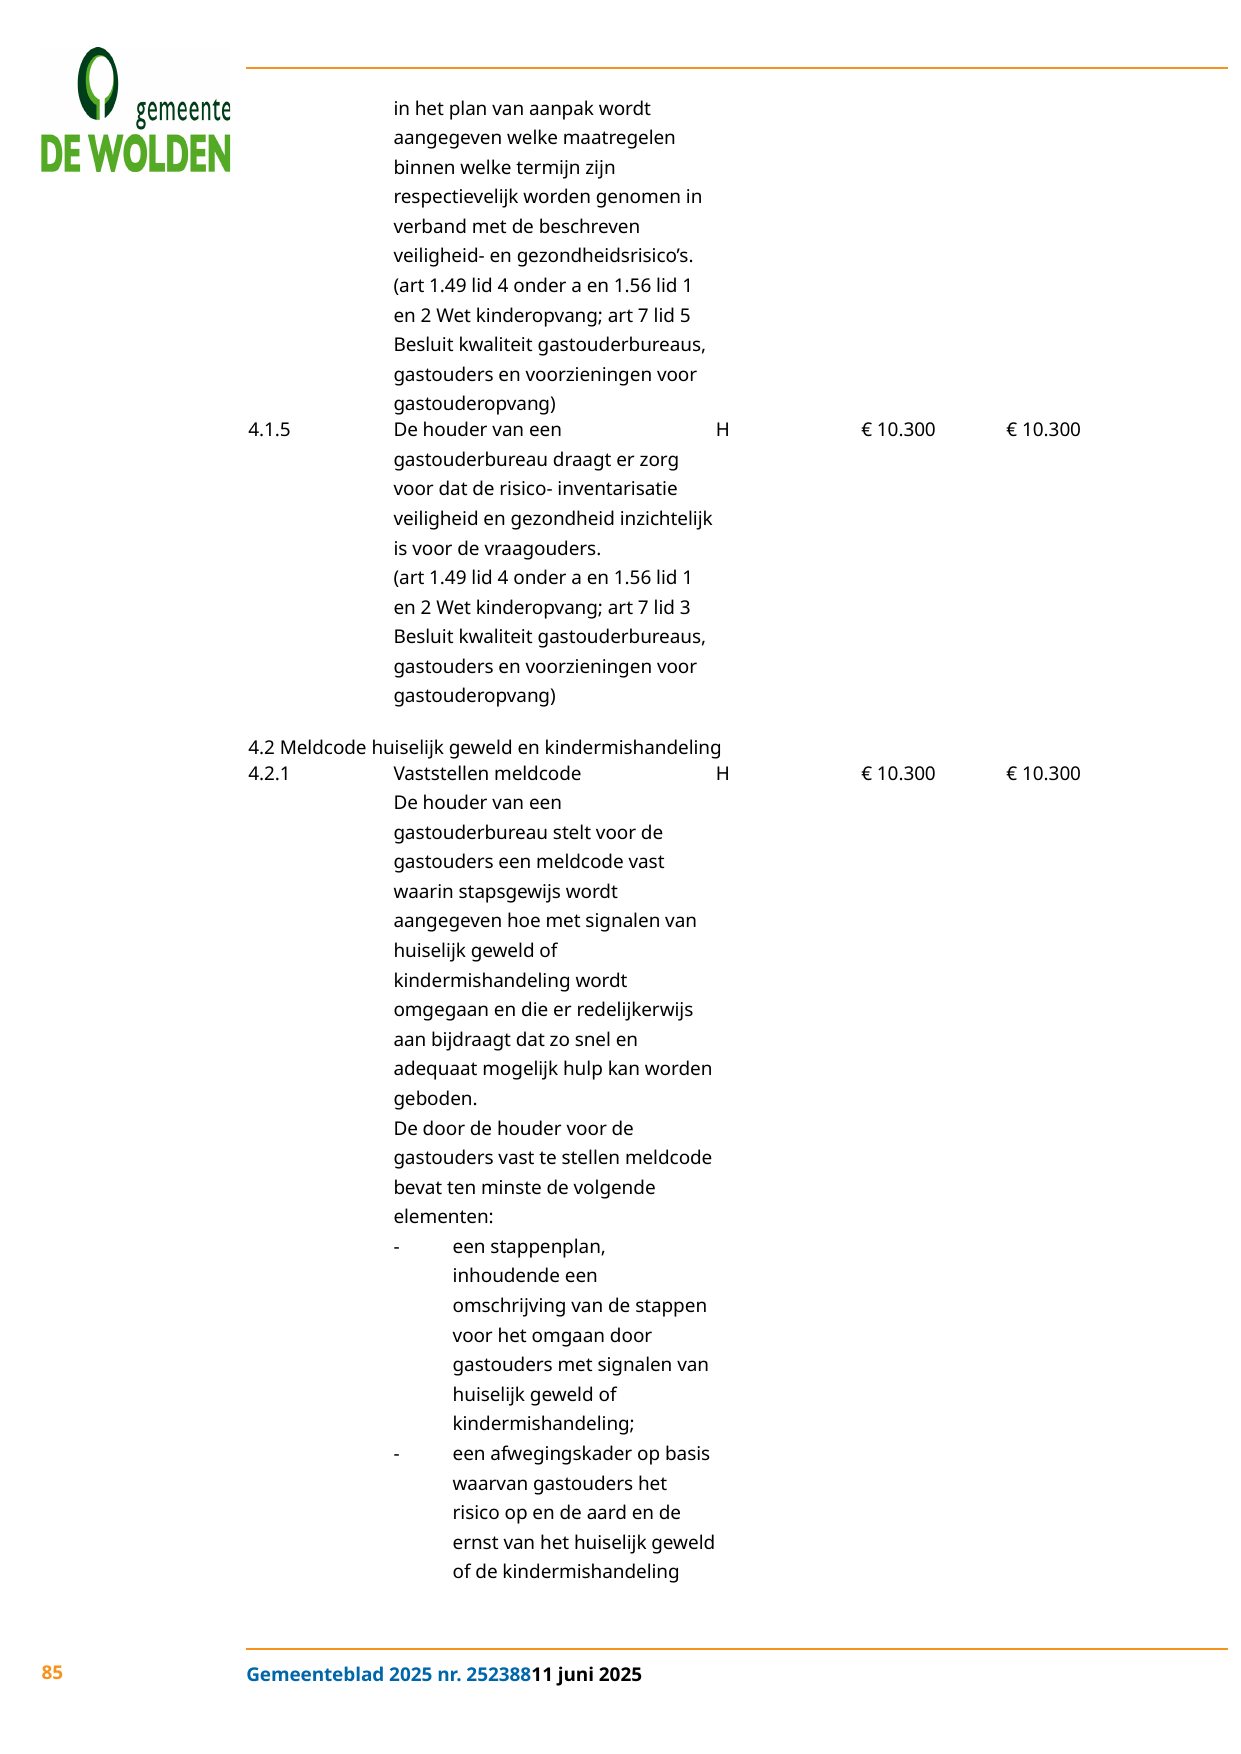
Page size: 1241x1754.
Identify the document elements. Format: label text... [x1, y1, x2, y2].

picture [41, 47, 231, 172]
table_cell [716, 95, 861, 416]
table_cell € 10.300 [1006, 416, 1152, 708]
table_cell H [716, 760, 861, 1584]
table_cell in het plan van aanpak wordt aangegeven welke maatregelen binnen welke termijn zijn respectievelijk worden genomen in verband met de beschreven veiligheid- en gezondheidsrisico’s. (art 1.49 lid 4 onder a en 1.56 lid 1 en 2 Wet kinderopvang; art 7 lid 5 Besluit kwaliteit gastouderbureaus, gastouders en voorzieningen voor gastouderopvang) [393, 95, 716, 416]
table_cell [716, 708, 861, 734]
table_cell 4.2.1 [248, 760, 393, 1584]
table_cell De houder van een gastouderbureau draagt er zorg voor dat de risico- inventarisatie veiligheid en gezondheid inzichtelijk is voor de vraagouders. (art 1.49 lid 4 onder a en 1.56 lid 1 en 2 Wet kinderopvang; art 7 lid 3 Besluit kwaliteit gastouderbureaus, gastouders en voorzieningen voor gastouderopvang) [393, 416, 716, 708]
table_cell H [716, 416, 861, 708]
table_cell [248, 708, 393, 734]
table_cell [1006, 95, 1152, 416]
table_cell € 10.300 [1006, 760, 1152, 1584]
table_cell Vaststellen meldcode De houder van een gastouderbureau stelt voor de gastouders een meldcode vast waarin stapsgewijs wordt aangegeven hoe met signalen van huiselijk geweld of kindermishandeling wordt omgegaan en die er redelijkerwijs aan bijdraagt dat zo snel en adequaat mogelijk hulp kan worden geboden. De door de houder voor de gastouders vast te stellen meldcode bevat ten minste de volgende elementen: een stappenplan, inhoudende een omschrijving van de stappen voor het omgaan door gastouders met signalen van huiselijk geweld of kindermishandeling; een afwegingskader op basis waarvan gastouders het risico op en de aard en de ernst van het huiselijk geweld of de kindermishandeling [393, 760, 716, 1584]
table_cell 4.1.5 [248, 416, 393, 708]
table_cell [861, 708, 1006, 734]
table_cell [861, 95, 1006, 416]
table_cell € 10.300 [861, 760, 1006, 1584]
table_cell € 10.300 [861, 416, 1006, 708]
table_cell [393, 708, 716, 734]
table_cell [1006, 708, 1152, 734]
table_cell [248, 95, 393, 416]
table_cell 4.2 Meldcode huiselijk geweld en kindermishandeling [248, 734, 1152, 760]
